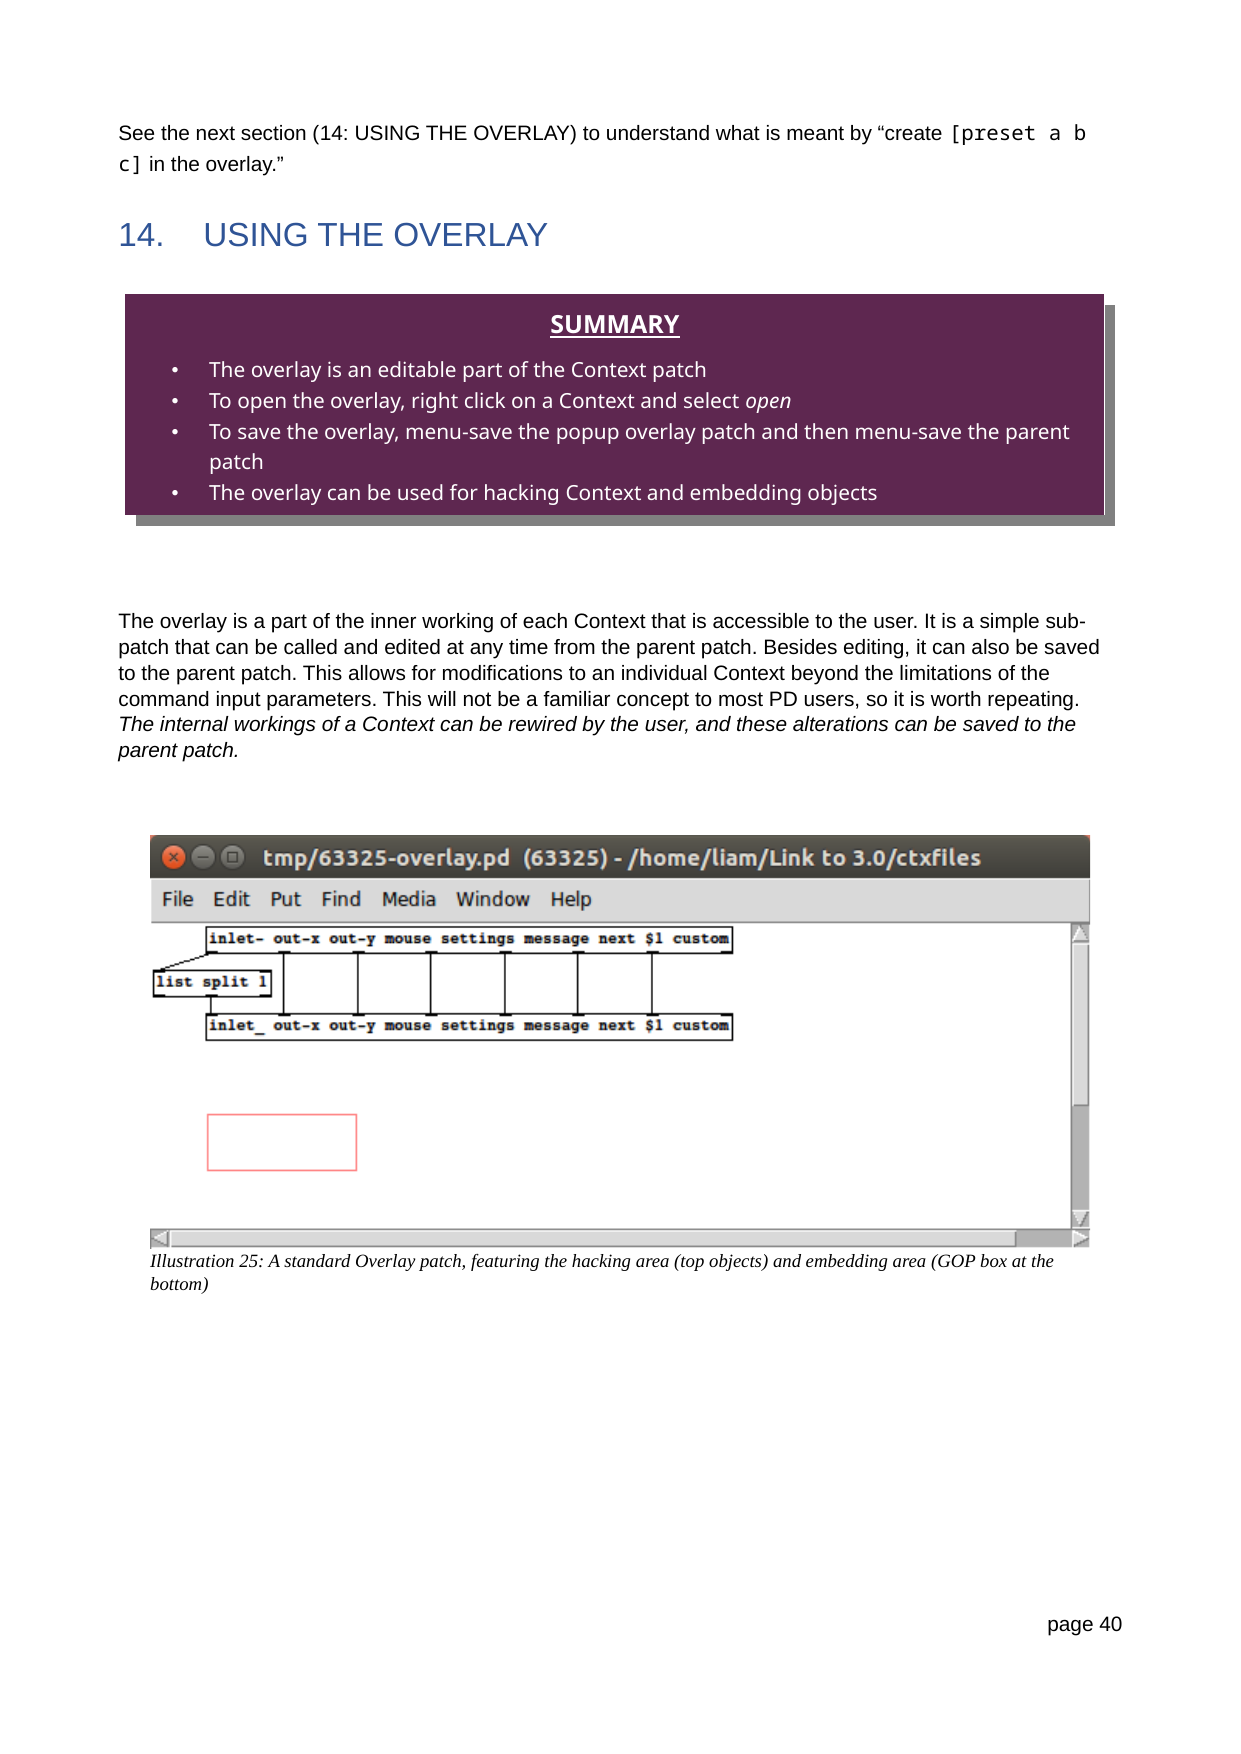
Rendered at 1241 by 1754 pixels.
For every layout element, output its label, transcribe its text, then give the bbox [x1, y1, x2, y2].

list To open the overlay, right click on a Context and select open [171, 386, 1096, 415]
text Illustration 25: A standard Overlay patch, featuring the hacking area (top objects) and embedding area (GOP box at the bottom) [150, 1249, 1090, 1295]
text See the next section (14: USING THE OVERLAY) to understand what is meant by “create [preset a b c] in the overlay.” [118, 118, 1122, 177]
list The overlay can be used for hacking Context and embedding objects [171, 478, 1096, 507]
list To save the overlay, menu-save the popup overlay patch and then menu-save the parent patch [171, 417, 1096, 476]
subtitle SUMMARY [134, 307, 1096, 341]
text The overlay is a part of the inner working of each Context that is accessible to the user. It is a simple sub-patch that can be called and edited at any time from the parent patch. Besides editing, it can also be saved to the parent patch. This allows for modifications to an individual Context beyond the limitations of the command input parameters. This will not be a familiar concept to most PD users, so it is worth repeating. The internal workings of a Context can be rewired by the user, and these alterations can be saved to the parent patch. [118, 609, 1122, 762]
subtitle USING THE OVERLAY [118, 215, 1122, 253]
list The overlay is an editable part of the Context patch [171, 356, 1096, 384]
picture [150, 835, 1091, 1249]
